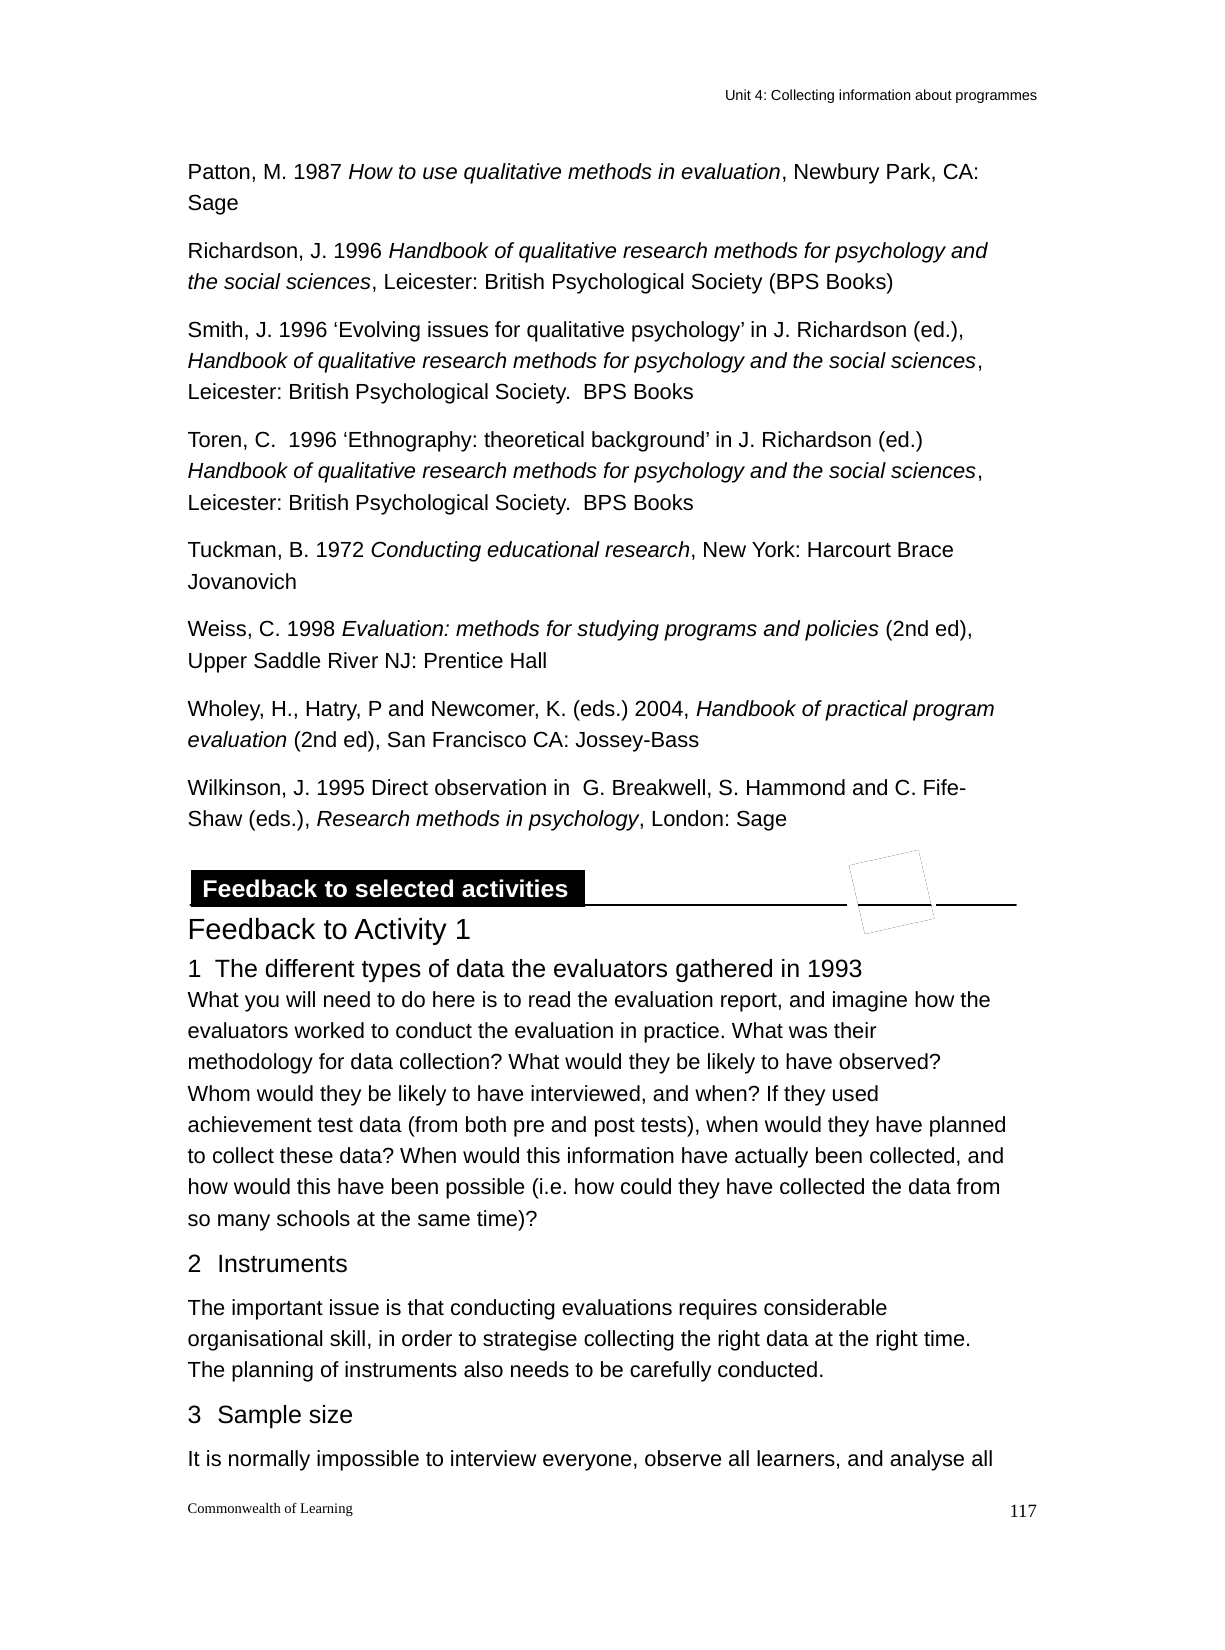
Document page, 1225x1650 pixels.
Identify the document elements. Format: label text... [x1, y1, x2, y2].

text Smith, J. 1996 ‘Evolving issues for qualitative psychology’ in J. Richardson (ed.), Handbook of qualitative research methods for psychology and the social sciences, Leicester: British Psychological Society. BPS Books [187, 312, 1007, 406]
text Toren, C. 1996 ‘Ethnography: theoretical background’ in J. Richardson (ed.) Handbook of qualitative research methods for psychology and the social sciences, Leicester: British Psychological Society. BPS Books [187, 422, 1007, 516]
text Tuckman, B. 1972 Conducting educational research, New York: Harcourt Brace Jovanovich [187, 533, 1007, 595]
text 3 Sample size [187, 1400, 1037, 1429]
text Richardson, J. 1996 Handbook of qualitative research methods for psychology and the social sciences, Leicester: British Psychological Society (BPS Books) [187, 233, 1007, 296]
text Patton, M. 1987 How to use qualitative methods in evaluation, Newbury Park, CA: Sage [187, 154, 1007, 217]
text What you will need to do here is to read the evaluation report, and imagine how the evaluators worked to conduct the evaluation in practice. What was their methodology for data collection? What would they be likely to have observed? Whom would they be likely to have interviewed, and when? If they used achievement test data (from both pre and post tests), when would they have planned to collect these data? When would this information have actually been collected, and how would this have been possible (i.e. how could they have collected the data from so many schools at the same time)? [187, 982, 1007, 1232]
text It is normally impossible to interview everyone, observe all learners, and analyse all [187, 1442, 1007, 1473]
text 1 The different types of data the evaluators gathered in 1993 [187, 953, 1007, 982]
text Wholey, H., Hatry, P and Newcomer, K. (eds.) 2004, Handbook of practical program evaluation (2nd ed), San Francisco CA: Jossey-Bass [187, 691, 1007, 753]
text Wilkinson, J. 1995 Direct observation in G. Breakwell, S. Hammond and C. Fife-Shaw (eds.), Research methods in psychology, London: Sage [187, 770, 1007, 832]
text Weiss, C. 1998 Evaluation: methods for studying programs and policies (2nd ed), Upper Saddle River NJ: Prentice Hall [187, 612, 1007, 674]
text Feedback to Activity 1 [187, 912, 1007, 945]
text 2 Instruments [187, 1249, 1037, 1278]
text The important issue is that conducting evaluations requires considerable organisational skill, in order to strategise collecting the right data at the right time. The planning of instruments also needs to be carefully conducted. [187, 1290, 1007, 1384]
